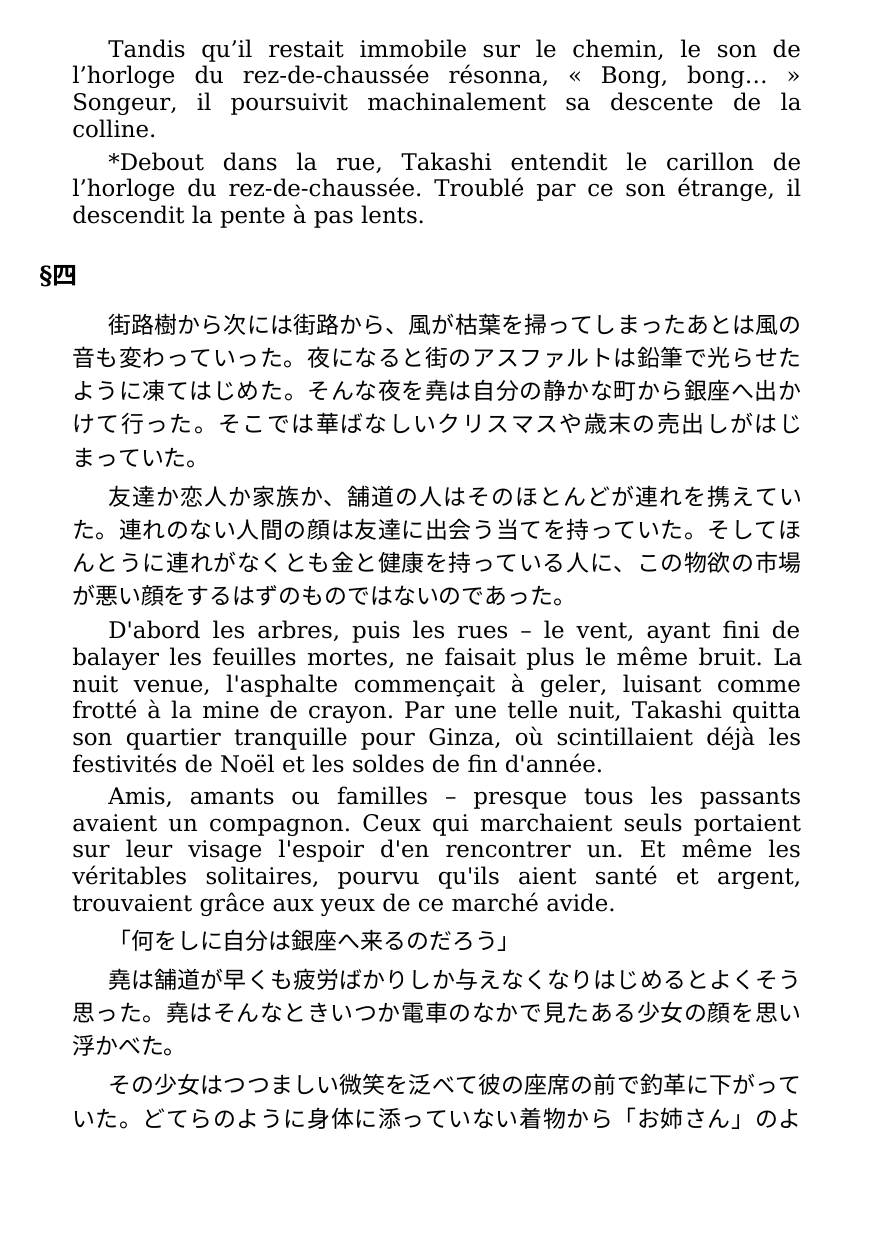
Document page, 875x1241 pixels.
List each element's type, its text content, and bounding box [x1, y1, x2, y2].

text Tandis qu’il restait immobile sur le chemin, le son de l’horloge du rez-de-chaussée résonna, « Bong, bong… » Songeur, il poursuivit machinalement sa descente de la colline. [72, 36, 802, 143]
text その少女はつつましい微笑を泛べて彼の座席の前で釣革に下がっていた。どてらのように身体に添っていない着物から「お姉さん」のよ [72, 1067, 802, 1134]
text D'abord les arbres, puis les rues – le vent, ayant fini de balayer les feuilles mortes, ne faisait plus le même bruit. La nuit venue, l'asphalte commençait à geler, luisant comme frotté à la mine de crayon. Par une telle nuit, Takashi quitta son quartier tranquille pour Ginza, où scintillaient déjà les festivités de Noël et les soldes de fin d'année. [72, 617, 802, 777]
text 「何をしに自分は銀座へ来るのだろう」 [72, 923, 802, 956]
text 堯は舗道が早くも疲労ばかりしか与えなくなりはじめるとよくそう思った。堯はそんなときいつか電車のなかで見たある少女の顔を思い浮かべた。 [72, 962, 802, 1061]
text Amis, amants ou familles – presque tous les passants avaient un compagnon. Ceux qui marchaient seuls portaient sur leur visage l'espoir d'en rencontrer un. Et même les véritables solitaires, pourvu qu'ils aient santé et argent, trouvaient grâce aux yeux de ce marché avide. [72, 783, 802, 917]
text 街路樹から次には街路から、風が枯葉を掃ってしまったあとは風の音も変わっていった。夜になると街のアスファルトは鉛筆で光らせたように凍てはじめた。そんな夜を堯は自分の静かな町から銀座へ出かけて行った。そこでは華ばなしいクリスマスや歳末の売出しがはじまっていた。 [72, 306, 802, 473]
text 友達か恋人か家族か、舗道の人はそのほとんどが連れを携えていた。連れのない人間の顔は友達に出会う当てを持っていた。そしてほんとうに連れがなくとも金と健康を持っている人に、この物欲の市場が悪い顔をするはずのものではないのであった。 [72, 478, 802, 611]
text *Debout dans la rue, Takashi entendit le carillon de l’horloge du rez-de-chaussée. Troublé par ce son étrange, il descendit la pente à pas lents. [72, 149, 802, 229]
subtitle §四 [36, 252, 838, 294]
